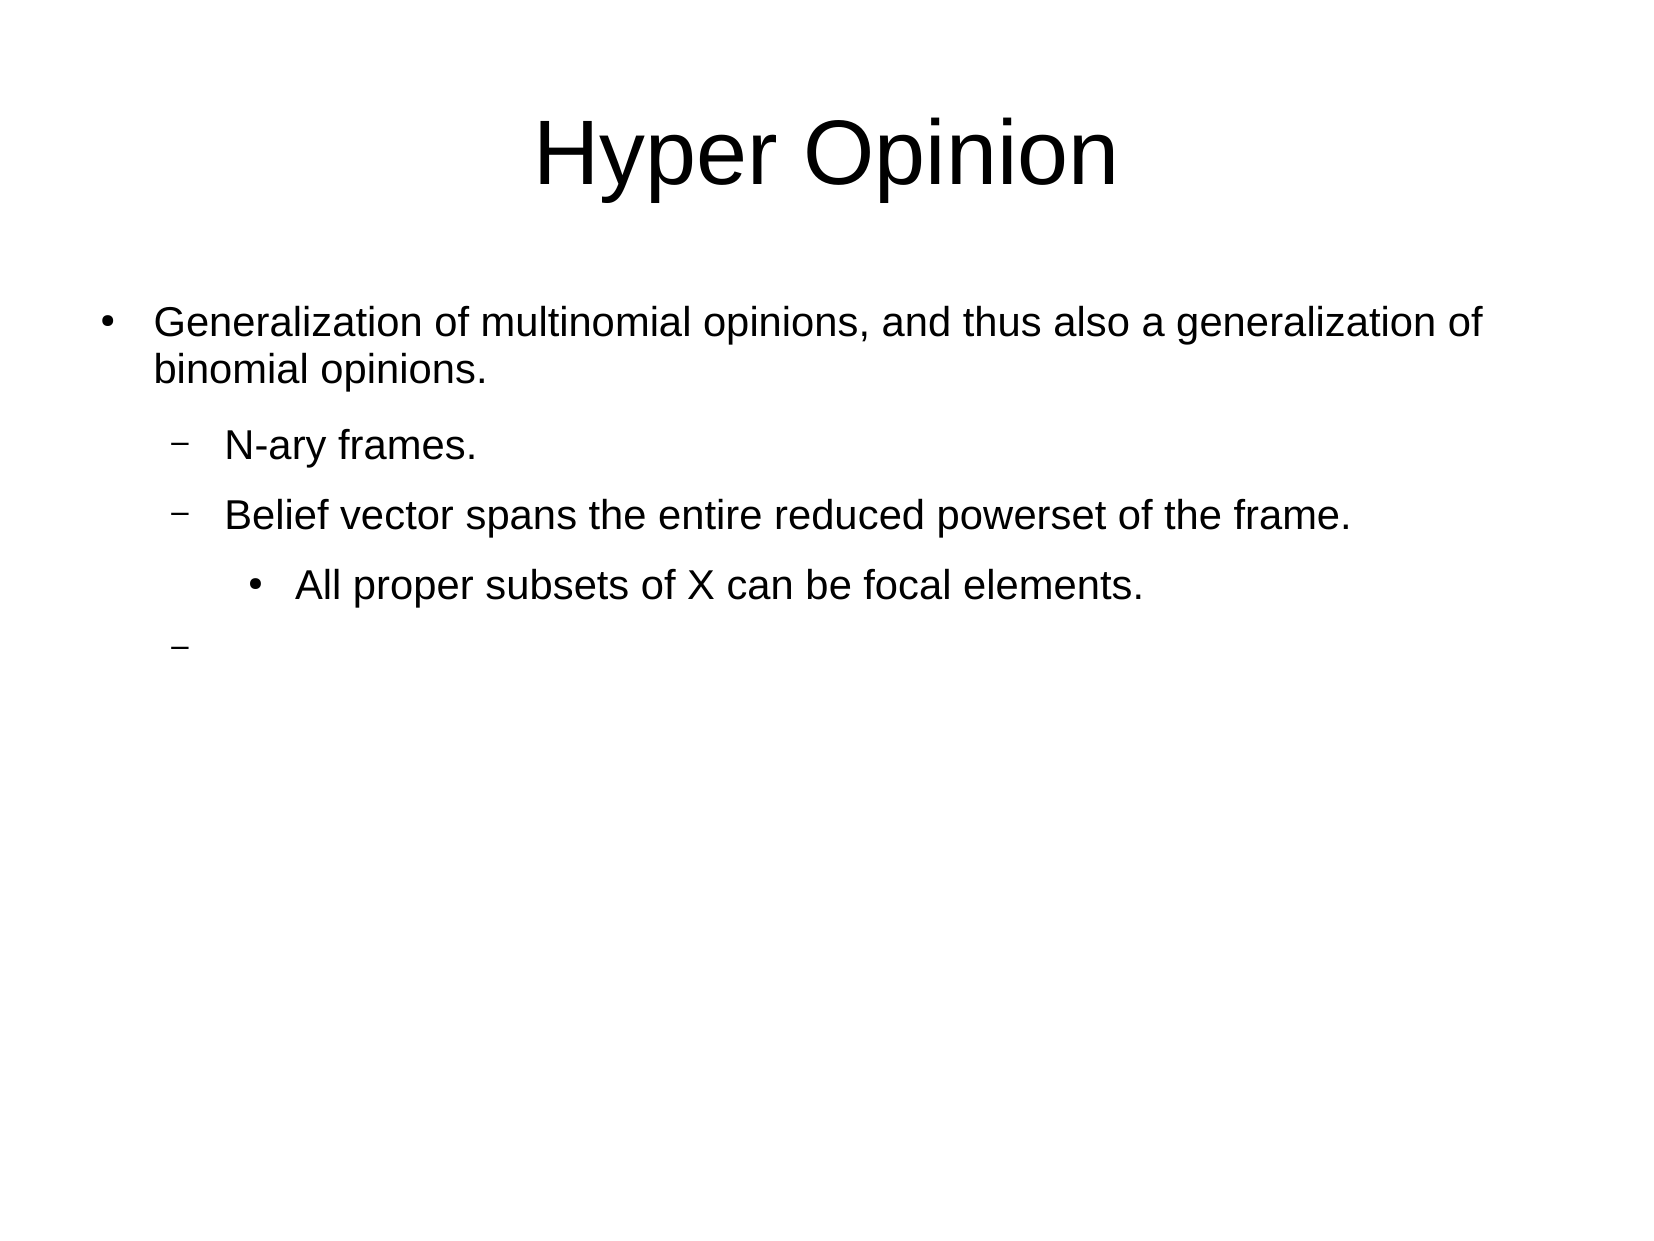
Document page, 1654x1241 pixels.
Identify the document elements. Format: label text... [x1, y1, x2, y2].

list Generalization of multinomial opinions, and thus also a generalization of binomial opinions. N-ary frames. Belief vector spans the entire reduced powerset of the frame. All proper subsets of X can be focal elements. [82, 299, 1571, 1019]
title Hyper Opinion [82, 49, 1571, 257]
